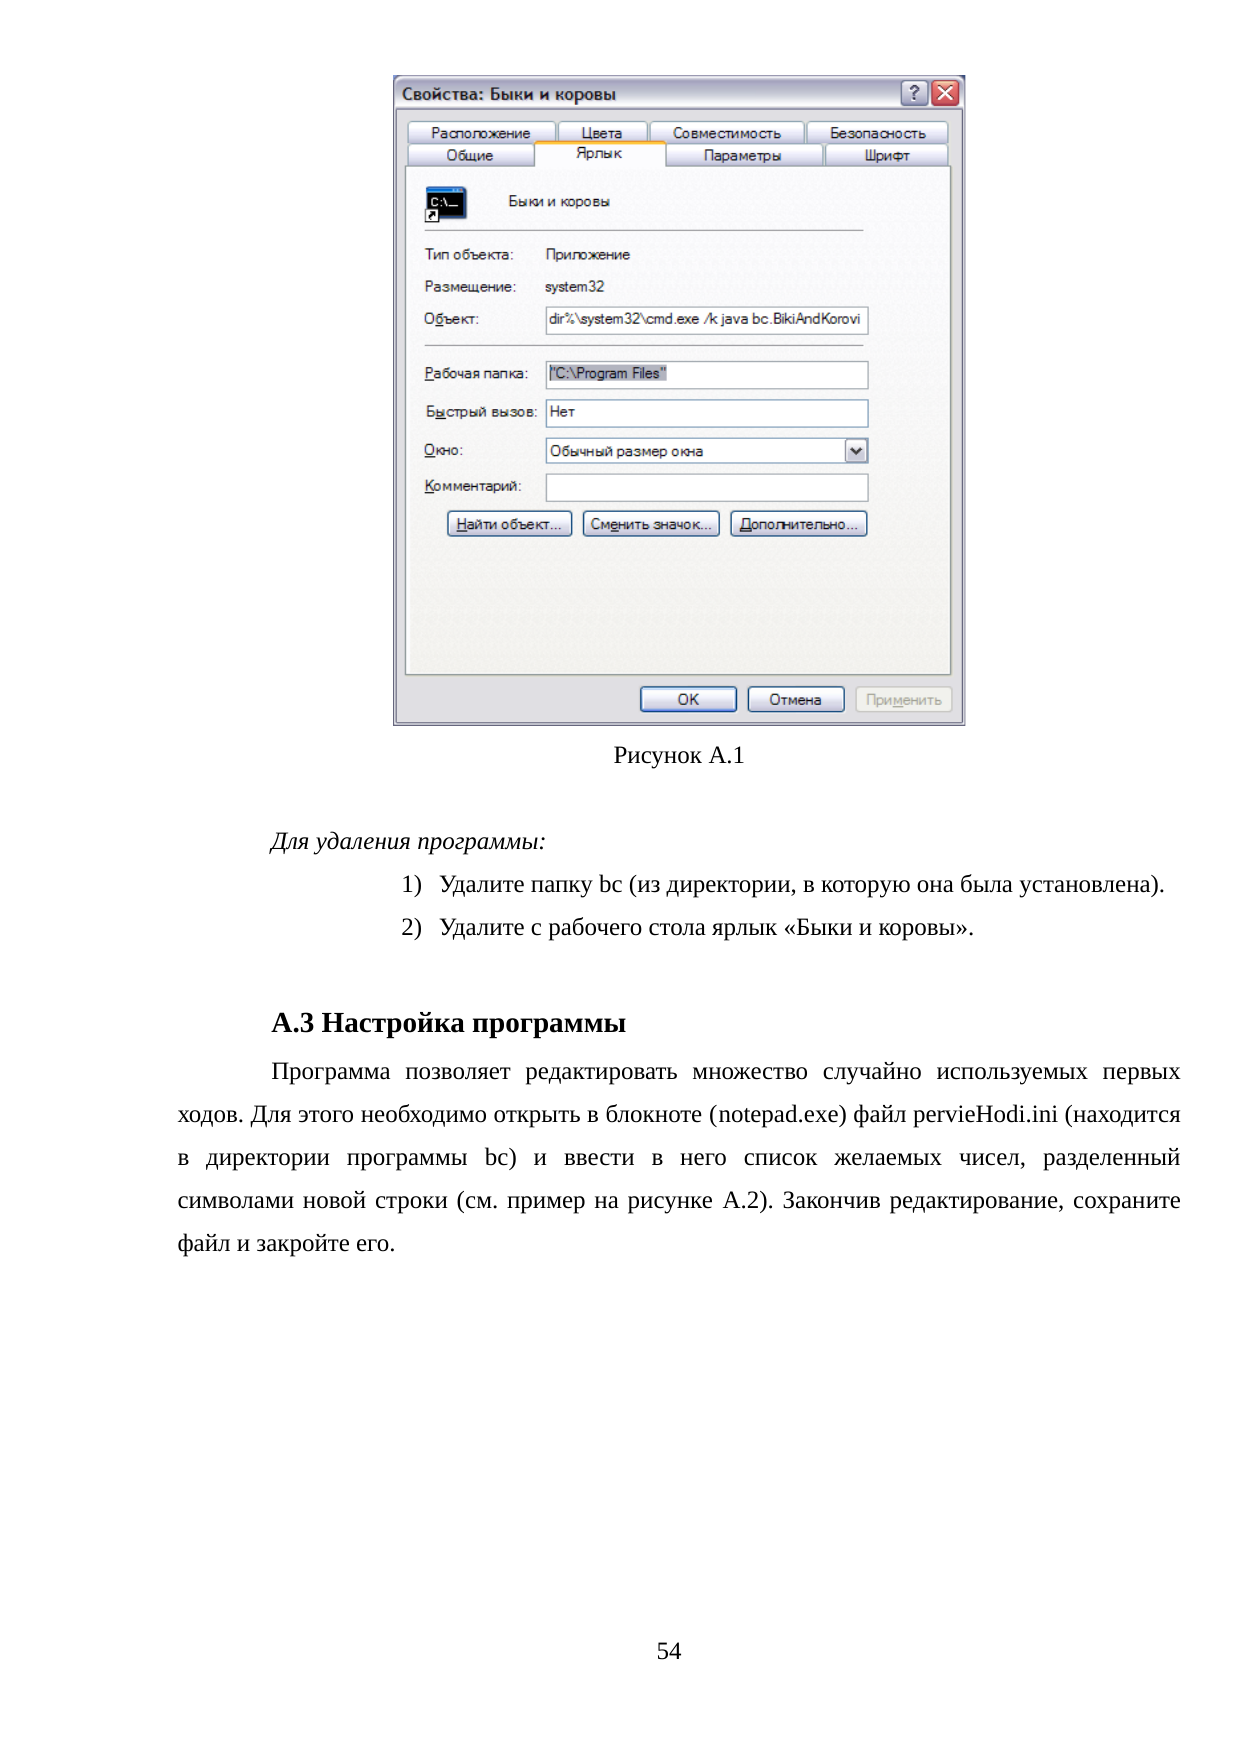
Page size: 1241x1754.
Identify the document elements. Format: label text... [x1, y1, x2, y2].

list Удалите папку bc (из директории, в которую она была установлена). [401, 869, 1181, 898]
list Удалите с рабочего стола ярлык «Быки и коровы». [401, 912, 1181, 941]
text Для удаления программы: [177, 826, 1181, 855]
text A.3 Настройка программы [271, 1005, 1181, 1039]
text Рисунок A.1 [177, 740, 1181, 768]
text Программа позволяет редактировать множество случайно используемых первых ходов. Для этого необходимо открыть в блокноте (notepad.exe) файл pervieHodi.ini (находится в директории программы bc) и ввести в него список желаемых чисел, разделенный символами новой строки (см. пример на рисунке A.2). Закончив редактирование, сохраните файл и закройте его. [177, 1056, 1181, 1257]
